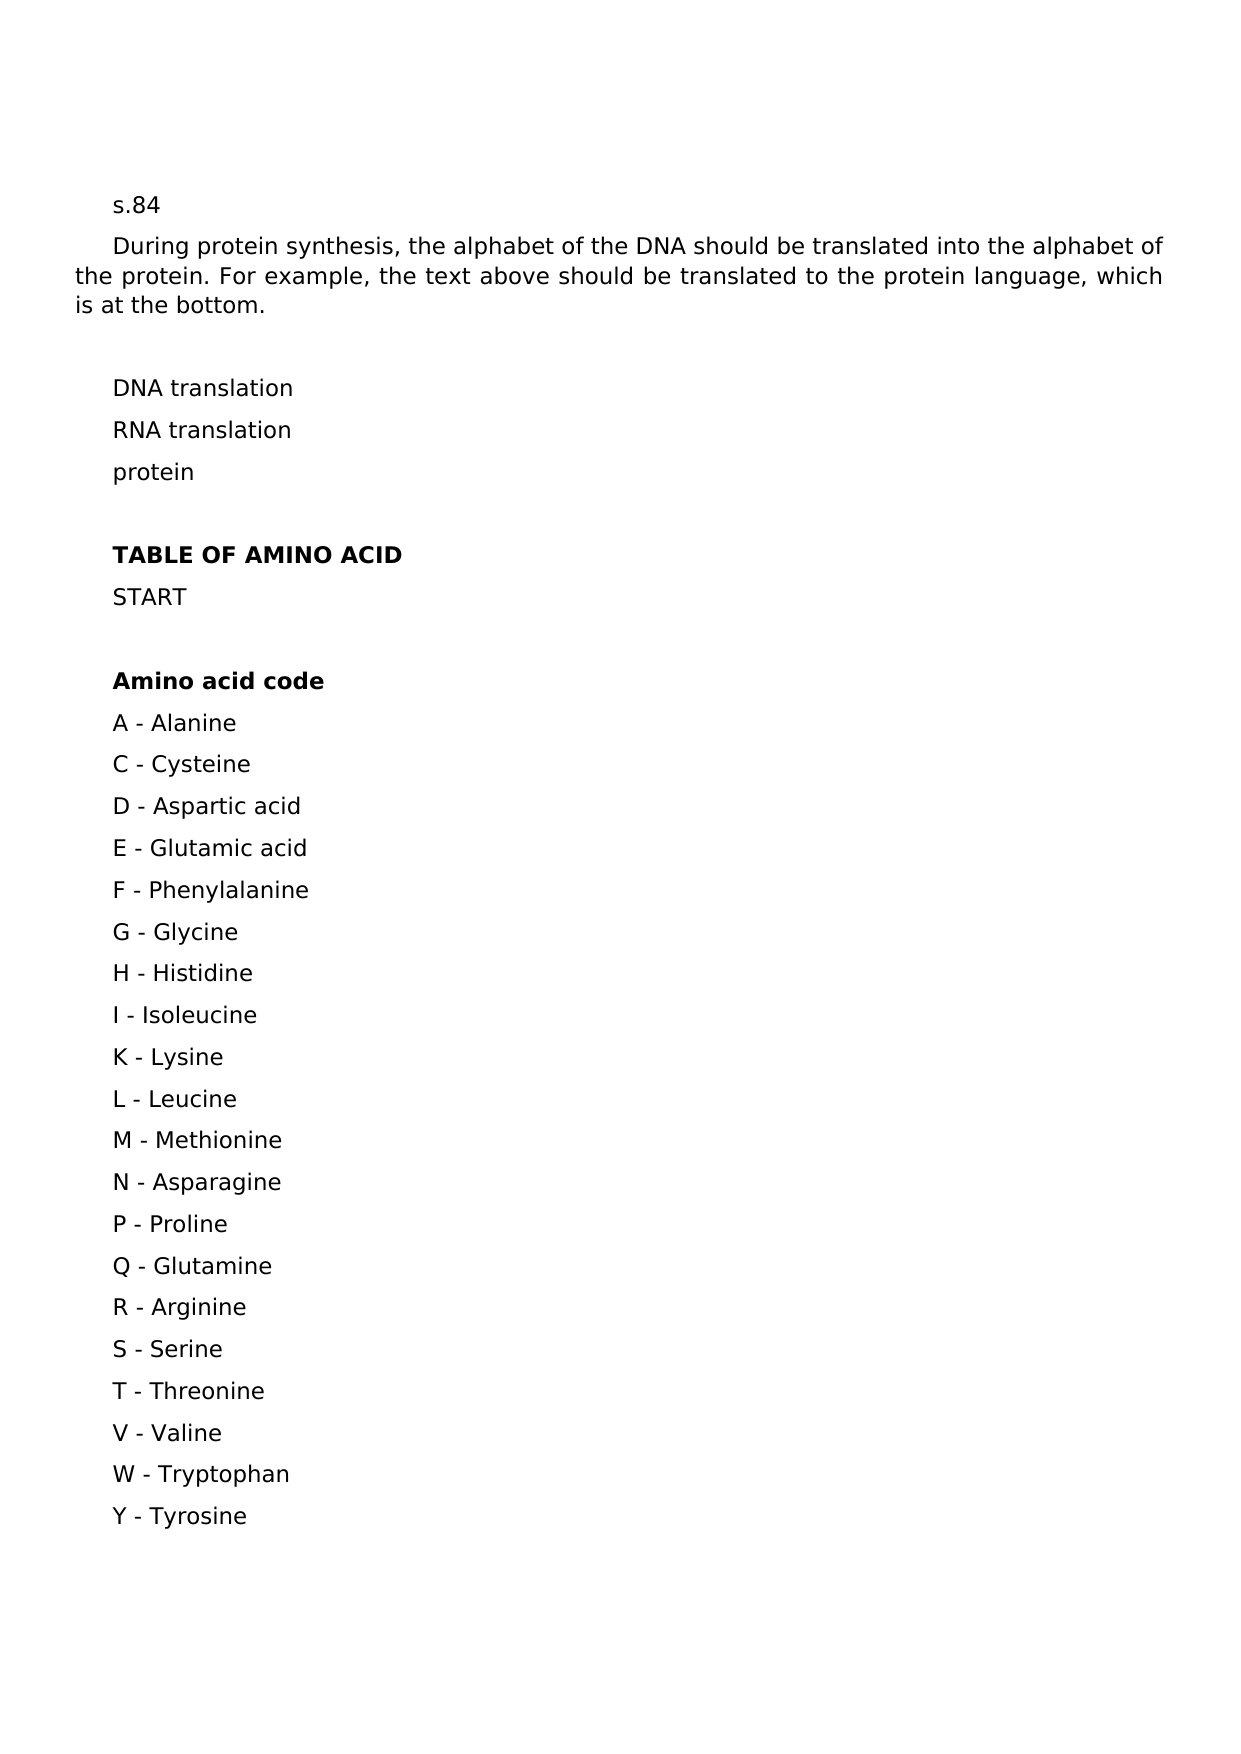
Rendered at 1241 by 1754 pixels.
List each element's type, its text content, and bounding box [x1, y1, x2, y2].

text During protein synthesis, the alphabet of the DNA should be translated into the alphabet of the protein. For example, the text above should be translated to the protein language, which is at the bottom. [75, 233, 1165, 319]
text F - Phenylalanine [75, 877, 1165, 903]
text Y - Tyrosine [75, 1503, 1165, 1530]
text H - Histidine [75, 960, 1165, 987]
text A - Alanine [75, 710, 1165, 736]
text L - Leucine [75, 1086, 1165, 1112]
text TABLE OF AMINO ACID [75, 543, 1165, 569]
text M - Methionine [75, 1127, 1165, 1154]
text I - Isoleucine [75, 1002, 1165, 1029]
text E - Glutamic acid [75, 835, 1165, 862]
text START [75, 584, 1165, 611]
text S - Serine [75, 1336, 1165, 1363]
text R - Arginine [75, 1294, 1165, 1321]
text C - Cysteine [75, 752, 1165, 778]
text s.84 [75, 192, 1165, 218]
text P - Proline [75, 1211, 1165, 1238]
text RNA translation [75, 417, 1165, 444]
text W - Tryptophan [75, 1462, 1165, 1488]
text T - Threonine [75, 1378, 1165, 1405]
text K - Lysine [75, 1044, 1165, 1071]
text DNA translation [75, 376, 1165, 402]
text D - Aspartic acid [75, 793, 1165, 820]
text Amino acid code [75, 668, 1165, 695]
text Q - Glutamine [75, 1253, 1165, 1279]
text protein [75, 459, 1165, 486]
text G - Glycine [75, 919, 1165, 945]
text V - Valine [75, 1420, 1165, 1447]
text N - Asparagine [75, 1169, 1165, 1196]
